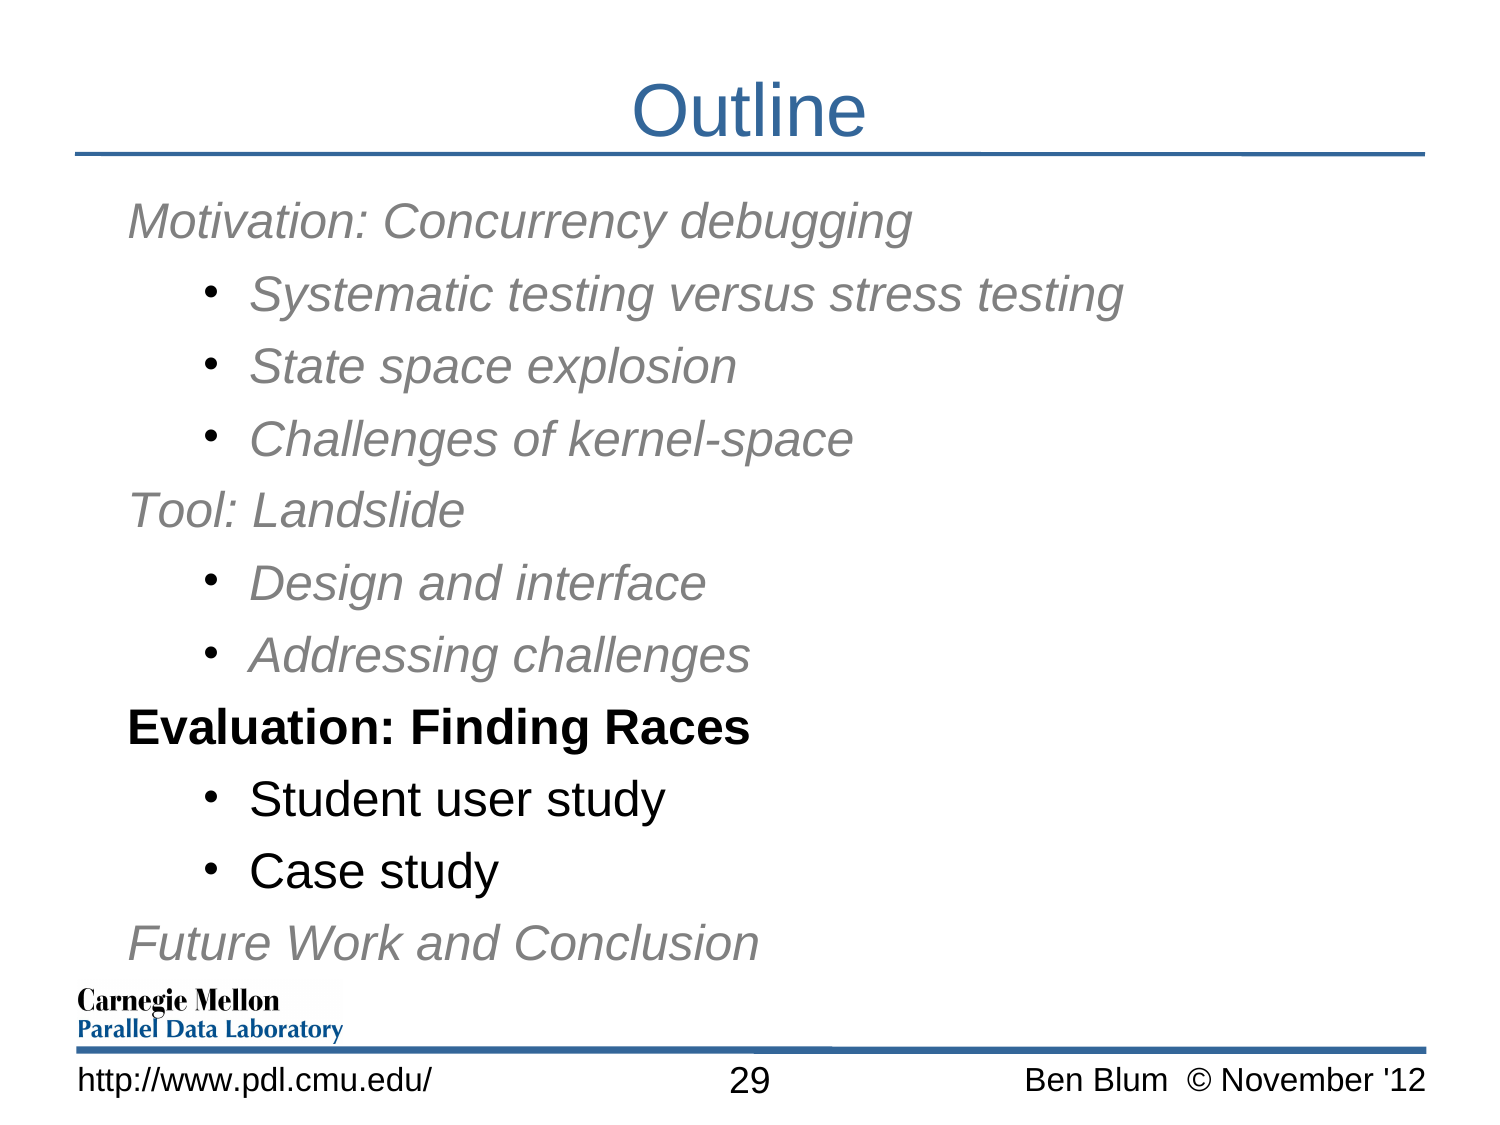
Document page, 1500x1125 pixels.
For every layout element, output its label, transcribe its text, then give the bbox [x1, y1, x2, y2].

title Outline [112, 50, 1388, 163]
picture [77, 979, 343, 1044]
list Motivation: Concurrency debugging Systematic testing versus stress testing State space explosion Challenges of kernel-space Tool: Landslide Design and interface Addressing challenges Evaluation: Finding Races Student user study Case study Future Work and Conclusion [112, 181, 1388, 979]
